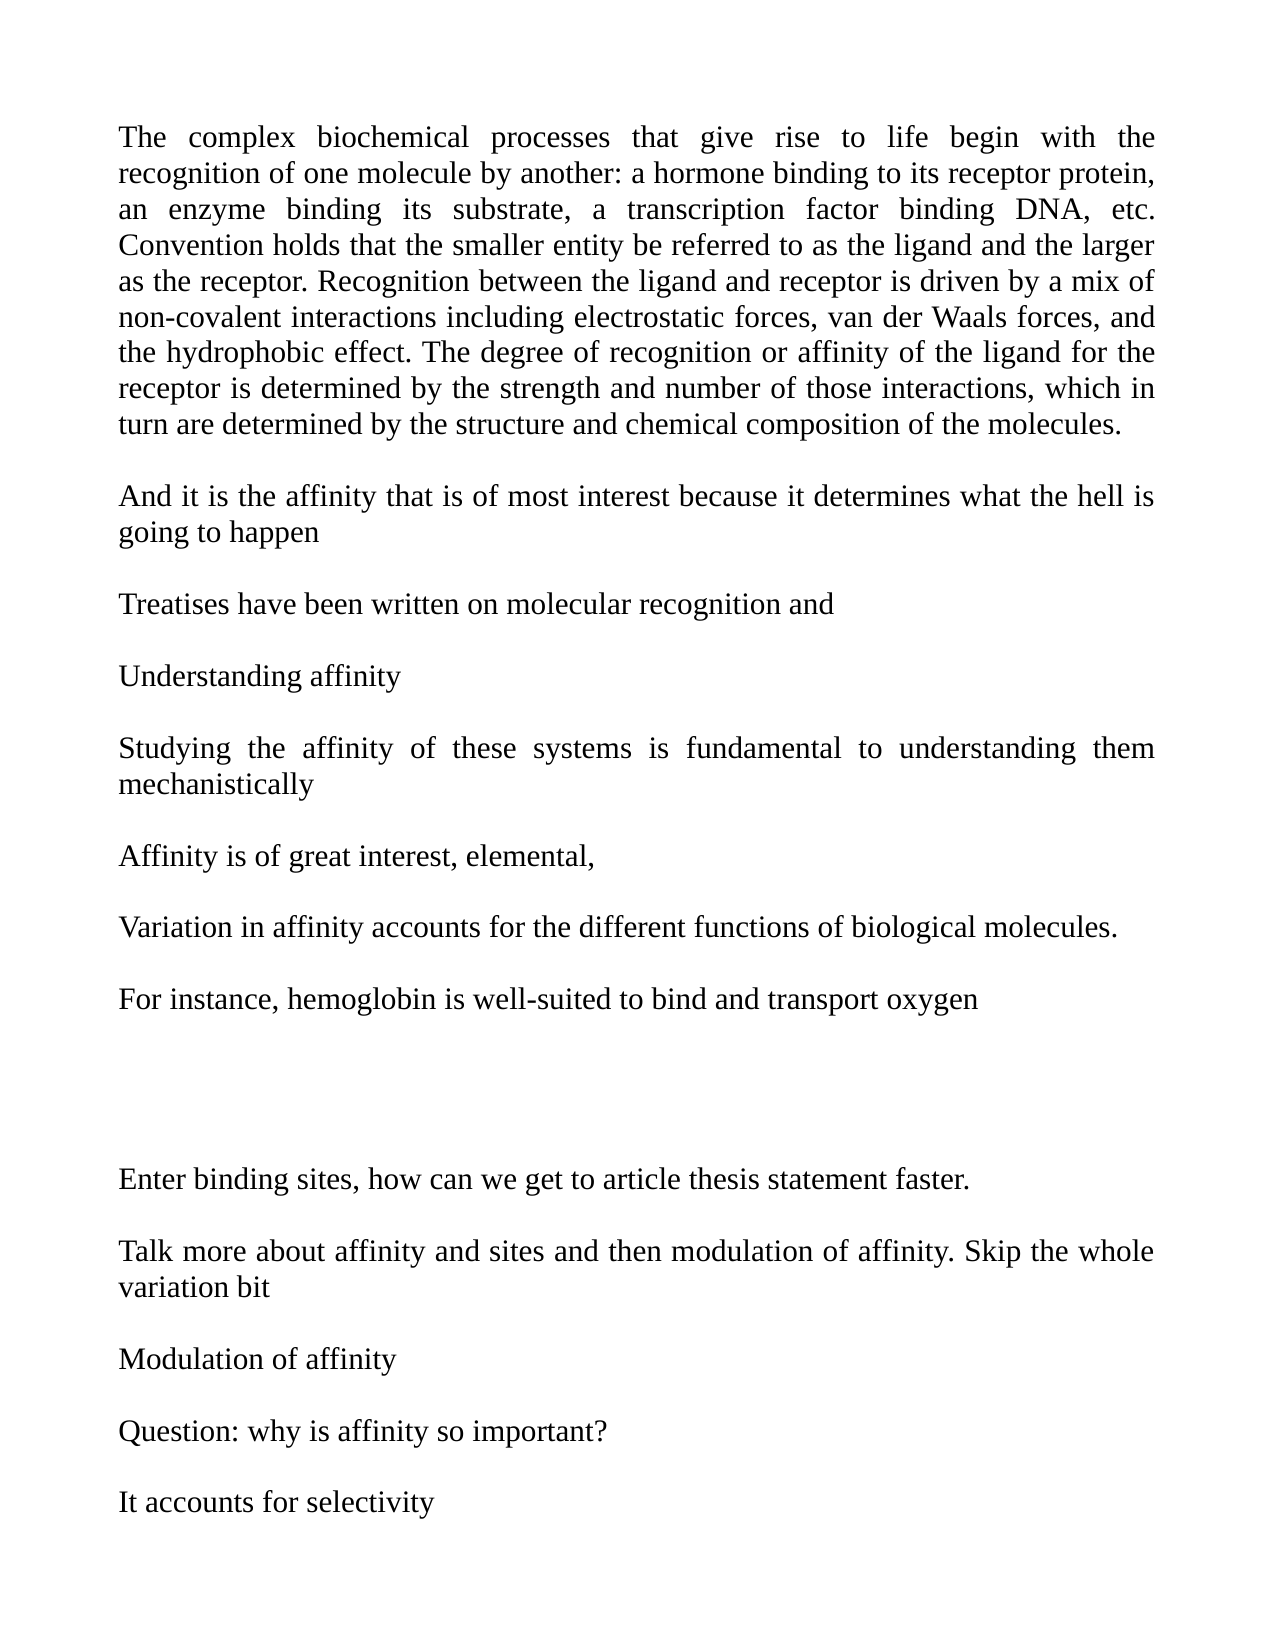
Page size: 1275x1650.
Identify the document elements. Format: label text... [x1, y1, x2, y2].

text Understanding affinity [118, 657, 1157, 693]
text The complex biochemical processes that give rise to life begin with the recognition of one molecule by another: a hormone binding to its receptor protein, an enzyme binding its substrate, a transcription factor binding DNA, etc. Convention holds that the smaller entity be referred to as the ligand and the larger as the receptor. Recognition between the ligand and receptor is driven by a mix of non-covalent interactions including electrostatic forces, van der Waals forces, and the hydrophobic effect. The degree of recognition or affinity of the ligand for the receptor is determined by the strength and number of those interactions, which in turn are determined by the structure and chemical composition of the molecules. [118, 118, 1157, 442]
text For instance, hemoglobin is well-suited to bind and transport oxygen [118, 981, 1157, 1017]
text Question: why is affinity so important? [118, 1412, 1157, 1448]
text Affinity is of great interest, elemental, [118, 837, 1157, 873]
text And it is the affinity that is of most interest because it determines what the hell is going to happen [118, 477, 1157, 549]
text Enter binding sites, how can we get to article thesis statement faster. [118, 1160, 1157, 1196]
text Studying the affinity of these systems is fundamental to understanding them mechanistically [118, 729, 1157, 801]
text Talk more about affinity and sites and then modulation of affinity. Skip the whole variation bit [118, 1232, 1157, 1304]
text Variation in affinity accounts for the different functions of biological molecules. [118, 909, 1157, 945]
text Modulation of affinity [118, 1340, 1157, 1376]
text It accounts for selectivity [118, 1484, 1157, 1520]
text Treatises have been written on molecular recognition and [118, 585, 1157, 621]
